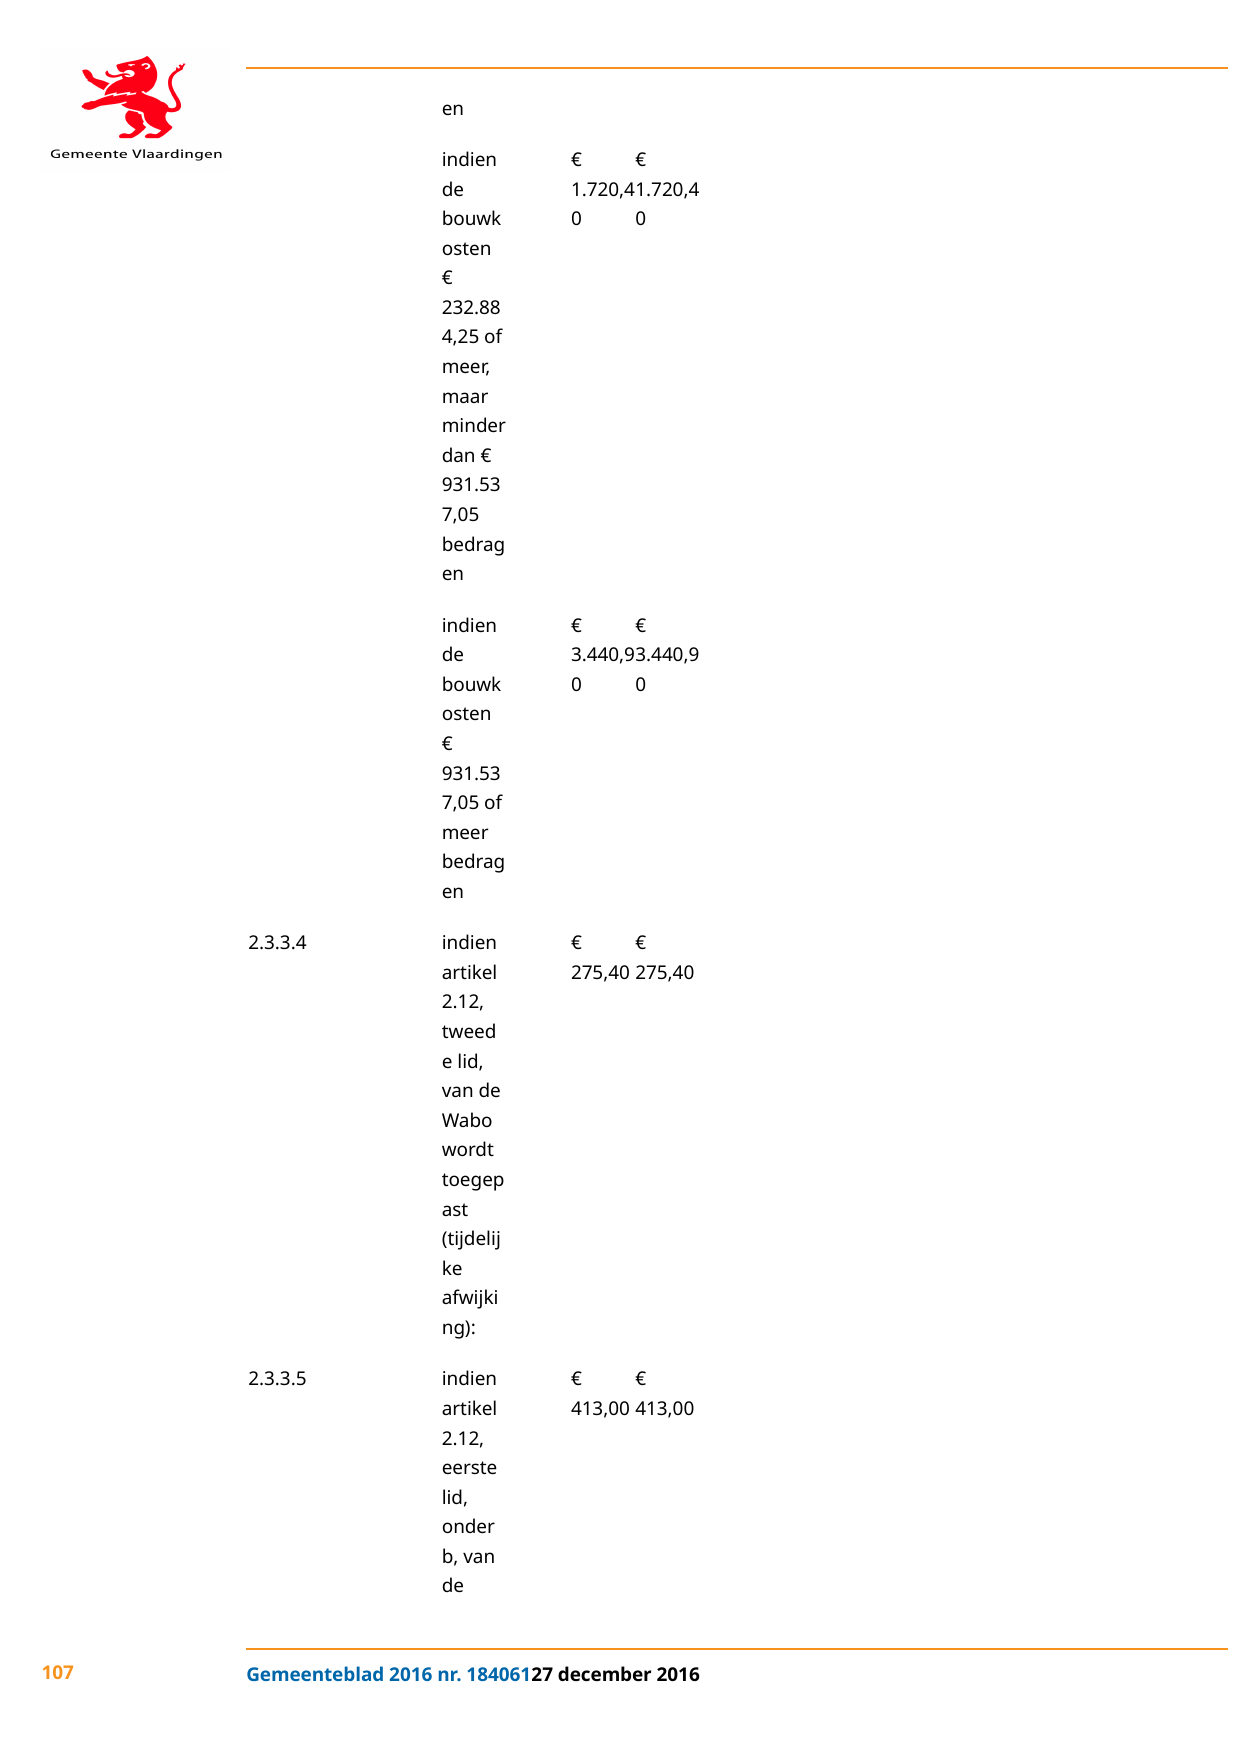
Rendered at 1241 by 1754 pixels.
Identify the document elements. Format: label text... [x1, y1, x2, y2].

table_cell [635, 904, 700, 929]
table_cell [377, 146, 442, 586]
table_cell € 275,40 [571, 930, 635, 1340]
table_cell 2.3.3.5 [248, 1366, 312, 1598]
table_cell [377, 1340, 442, 1366]
table_cell [377, 612, 442, 904]
table_cell [442, 1340, 506, 1366]
table_cell € 3.440,90 [571, 612, 635, 904]
table_cell indien artikel 2.12, eerste lid, onder b, van de [442, 1366, 506, 1598]
table_cell [442, 121, 506, 146]
table_cell [506, 930, 571, 1340]
table_cell [635, 121, 700, 146]
table_cell [506, 904, 571, 929]
table_cell [635, 95, 700, 121]
table_cell [377, 586, 442, 612]
table_cell [248, 612, 312, 904]
table_cell [248, 1340, 312, 1366]
table_cell [377, 95, 442, 121]
table_cell € 413,00 [635, 1366, 700, 1598]
table_cell [377, 930, 442, 1340]
table_cell [442, 586, 506, 612]
table_cell [506, 612, 571, 904]
table_cell [635, 586, 700, 612]
table_cell [571, 586, 635, 612]
table_cell [377, 1366, 442, 1598]
table_cell [506, 586, 571, 612]
table_cell [506, 95, 571, 121]
table_cell [313, 121, 377, 146]
table_cell [442, 904, 506, 929]
table_cell 2.3.3.4 [248, 930, 312, 1340]
table_cell [313, 904, 377, 929]
table_cell indien de bouwkosten € 232.884,25 of meer, maar minder dan € 931.537,05 bedragen [442, 146, 506, 586]
table_cell € 413,00 [571, 1366, 635, 1598]
table_cell € 275,40 [635, 930, 700, 1340]
table_cell [377, 904, 442, 929]
table_cell [635, 1340, 700, 1366]
table_cell [248, 146, 312, 586]
picture [41, 47, 231, 172]
table_cell [506, 121, 571, 146]
table_cell € 1.720,40 [571, 146, 635, 586]
table_cell en [442, 95, 506, 121]
table_cell [571, 904, 635, 929]
table_cell [506, 1340, 571, 1366]
table_cell [571, 1340, 635, 1366]
table_cell [313, 146, 377, 586]
table_cell [313, 612, 377, 904]
table_cell [506, 146, 571, 586]
table_cell € 3.440,90 [635, 612, 700, 904]
table_cell [313, 1340, 377, 1366]
table_cell € 1.720,40 [635, 146, 700, 586]
table_cell [377, 121, 442, 146]
table_cell [248, 904, 312, 929]
table_cell [571, 121, 635, 146]
table_cell [313, 1366, 377, 1598]
table_cell [571, 95, 635, 121]
table_cell [313, 95, 377, 121]
table_cell [313, 930, 377, 1340]
table_cell [248, 121, 312, 146]
table_cell indien de bouwkosten € 931.537,05 of meer bedragen [442, 612, 506, 904]
table_cell indien artikel 2.12, tweede lid, van de Wabo wordt toegepast (tijdelijke afwijking): [442, 930, 506, 1340]
table_cell [248, 95, 312, 121]
table_cell [313, 586, 377, 612]
table_cell [248, 586, 312, 612]
table_cell [506, 1366, 571, 1598]
